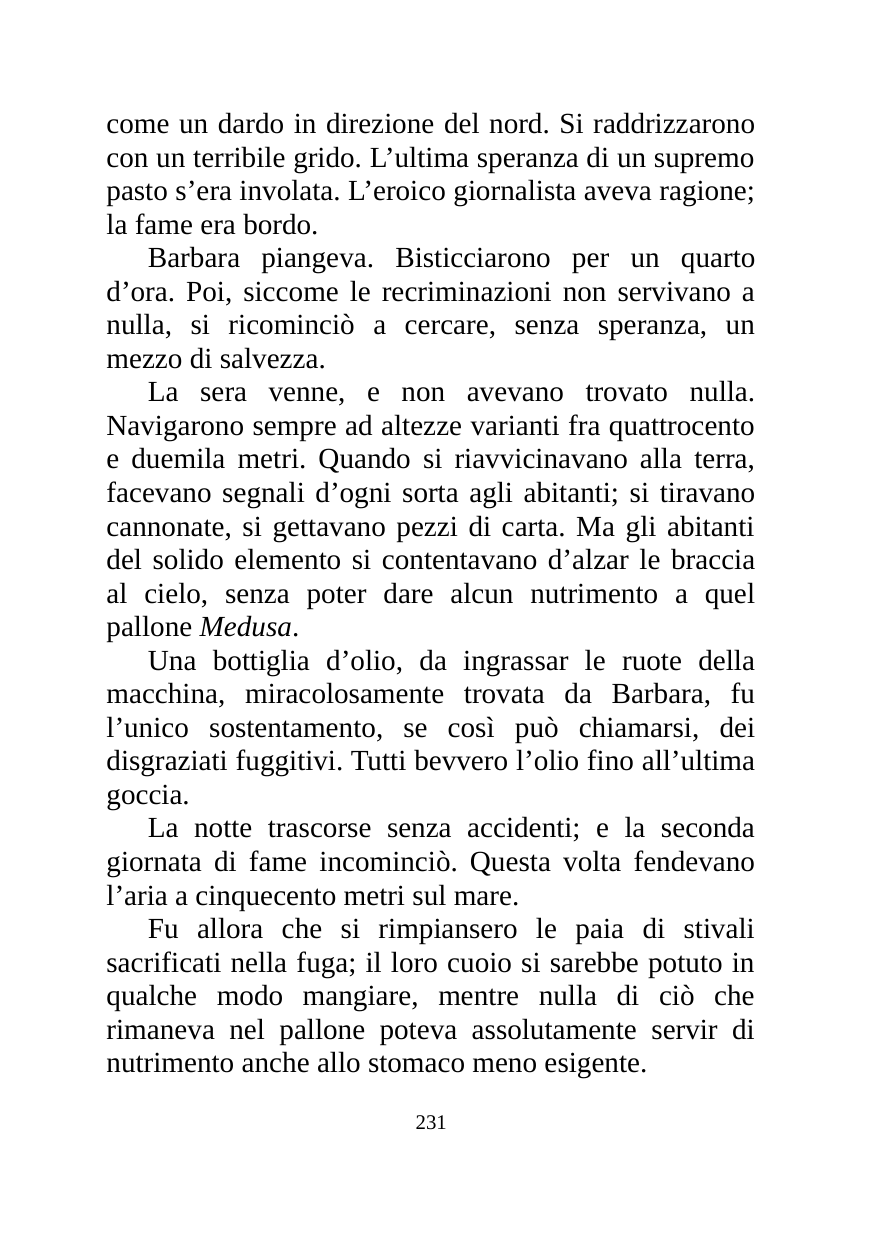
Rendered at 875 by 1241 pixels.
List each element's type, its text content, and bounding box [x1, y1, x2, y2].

text come un dardo in direzione del nord. Si raddrizzarono con un terribile grido. L’ultima speranza di un supremo pasto s’era involata. L’eroico giornalista aveva ragione; la fame era bordo. [106, 106, 756, 240]
text La sera venne, e non avevano trovato nulla. Navigarono sempre ad altezze varianti fra quattrocento e duemila metri. Quando si riavvicinavano alla terra, facevano segnali d’ogni sorta agli abitanti; si tiravano cannonate, si gettavano pezzi di carta. Ma gli abitanti del solido elemento si contentavano d’alzar le braccia al cielo, senza poter dare alcun nutrimento a quel pallone Medusa. [106, 374, 756, 643]
text La notte trascorse senza accidenti; e la seconda giornata di fame incominciò. Questa volta fendevano l’aria a cinquecento metri sul mare. [106, 811, 756, 911]
text Barbara piangeva. Bisticciarono per un quarto d’ora. Poi, siccome le recriminazioni non servivano a nulla, si ricominciò a cercare, senza speranza, un mezzo di salvezza. [106, 240, 756, 374]
text Fu allora che si rimpiansero le paia di stivali sacrificati nella fuga; il loro cuoio si sarebbe potuto in qualche modo mangiare, mentre nulla di ciò che rimaneva nel pallone poteva assolutamente servir di nutrimento anche allo stomaco meno esigente. [106, 911, 756, 1079]
text Una bottiglia d’olio, da ingrassar le ruote della macchina, miracolosamente trovata da Barbara, fu l’unico sostentamento, se così può chiamarsi, dei disgraziati fuggitivi. Tutti bevvero l’olio fino all’ultima goccia. [106, 643, 756, 811]
